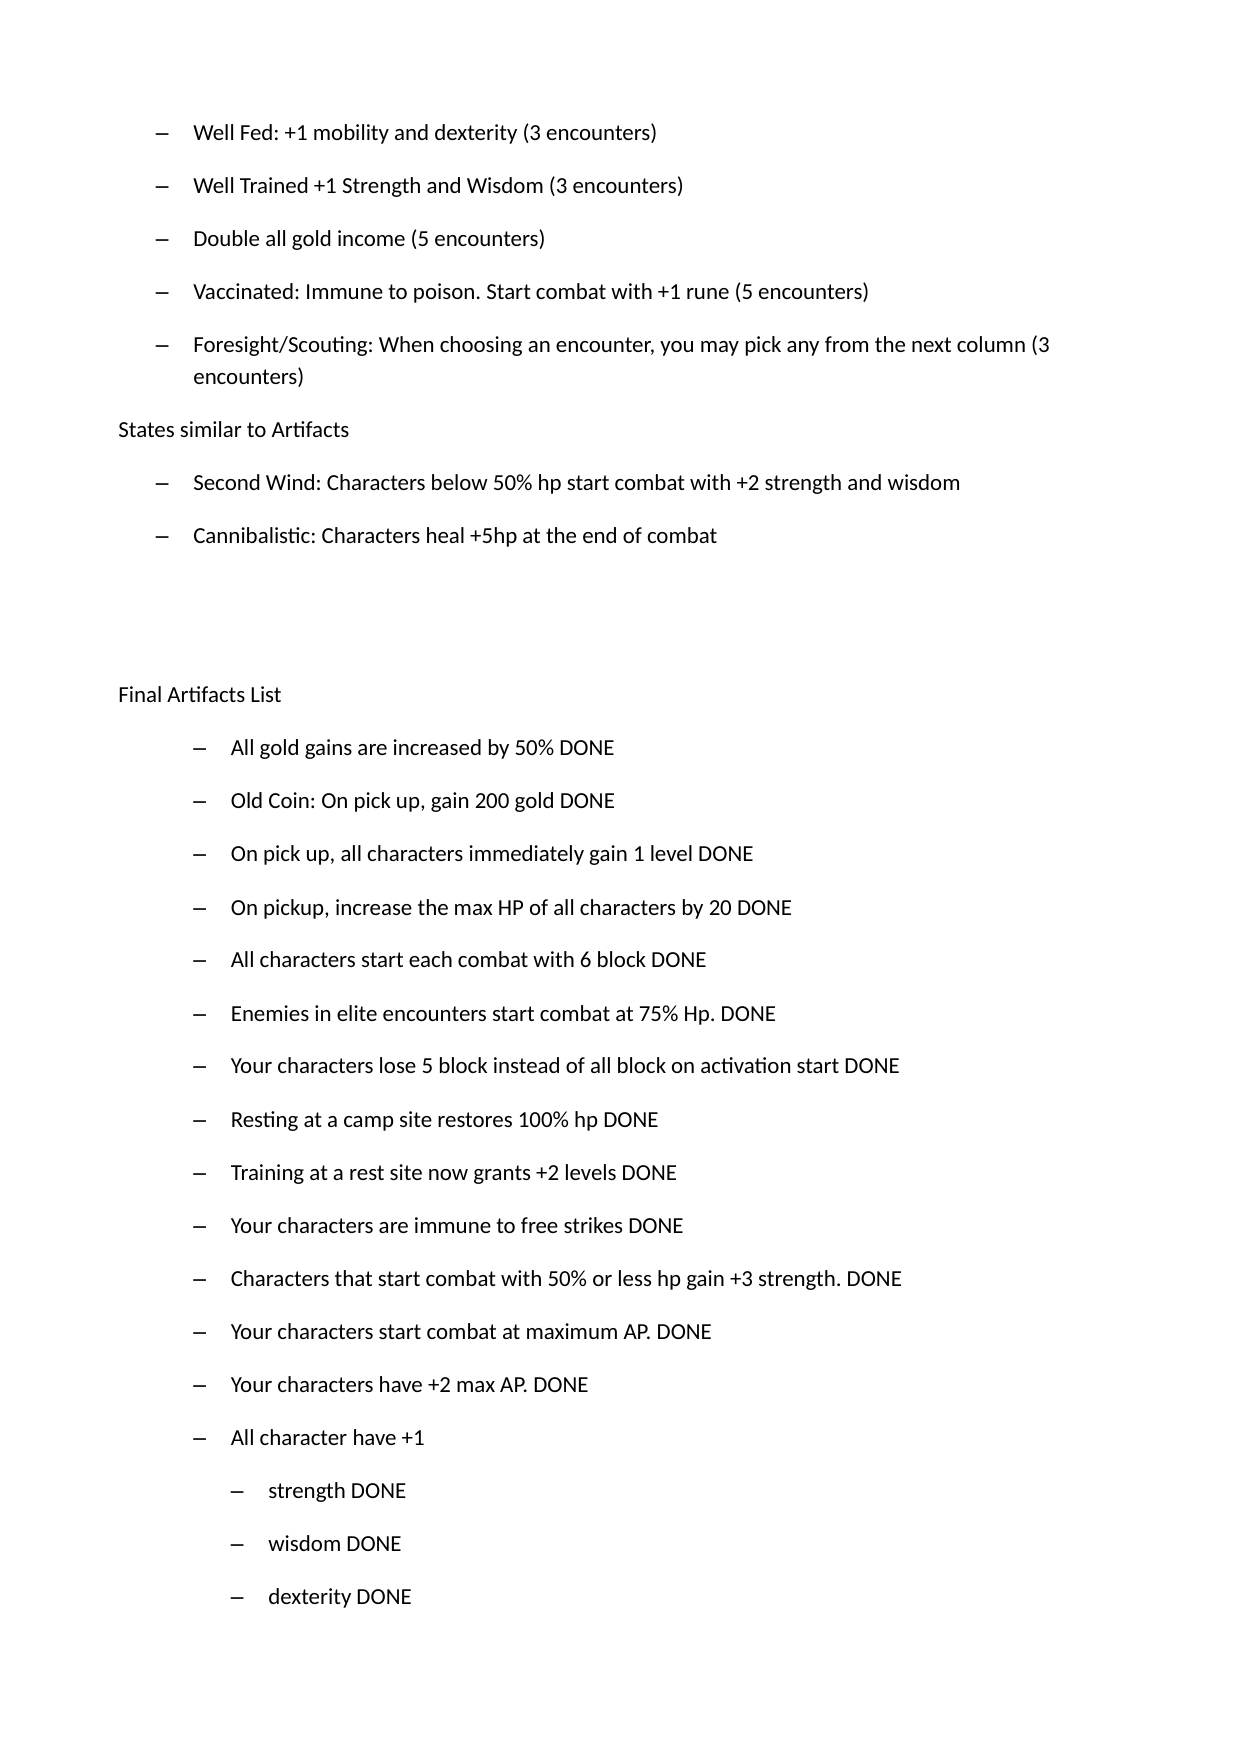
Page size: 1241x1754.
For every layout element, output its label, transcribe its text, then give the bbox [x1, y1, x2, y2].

list Your characters are immune to free strikes DONE [193, 1211, 1122, 1239]
list Resting at a camp site restores 100% hp DONE [193, 1105, 1122, 1133]
list Second Wind: Characters below 50% hp start combat with +2 strength and wisdom [156, 468, 1122, 496]
text States similar to Artifacts [118, 415, 1122, 443]
list All characters start each combat with 6 block DONE [193, 946, 1122, 974]
text Final Artifacts List [118, 681, 1122, 708]
list dexterity DONE [231, 1582, 1122, 1610]
list On pickup, increase the max HP of all characters by 20 DONE [193, 893, 1122, 921]
list All gold gains are increased by 50% DONE [193, 733, 1122, 762]
list Vaccinated: Immune to poison. Start combat with +1 rune (5 encounters) [156, 277, 1122, 305]
list On pick up, all characters immediately gain 1 level DONE [193, 839, 1122, 868]
list Well Trained +1 Strength and Wisdom (3 encounters) [156, 171, 1122, 199]
list Training at a rest site now grants +2 levels DONE [193, 1158, 1122, 1186]
list Cannibalistic: Characters heal +5hp at the end of combat [156, 521, 1122, 549]
list Characters that start combat with 50% or less hp gain +3 strength. DONE [193, 1264, 1122, 1292]
list Your characters lose 5 block instead of all block on activation start DONE [193, 1052, 1122, 1080]
list wisdom DONE [231, 1529, 1122, 1557]
list Well Fed: +1 mobility and dexterity (3 encounters) [156, 118, 1122, 146]
list Your characters have +2 max AP. DONE [193, 1370, 1122, 1398]
list Foresight/Scouting: When choosing an encounter, you may pick any from the next column (3 encounters) [156, 330, 1122, 390]
list Your characters start combat at maximum AP. DONE [193, 1317, 1122, 1345]
list strength DONE [231, 1476, 1122, 1504]
list Old Coin: On pick up, gain 200 gold DONE [193, 787, 1122, 814]
list Enemies in elite encounters start combat at 75% Hp. DONE [193, 999, 1122, 1027]
list Double all gold income (5 encounters) [156, 224, 1122, 252]
list All character have +1 [193, 1423, 1122, 1451]
